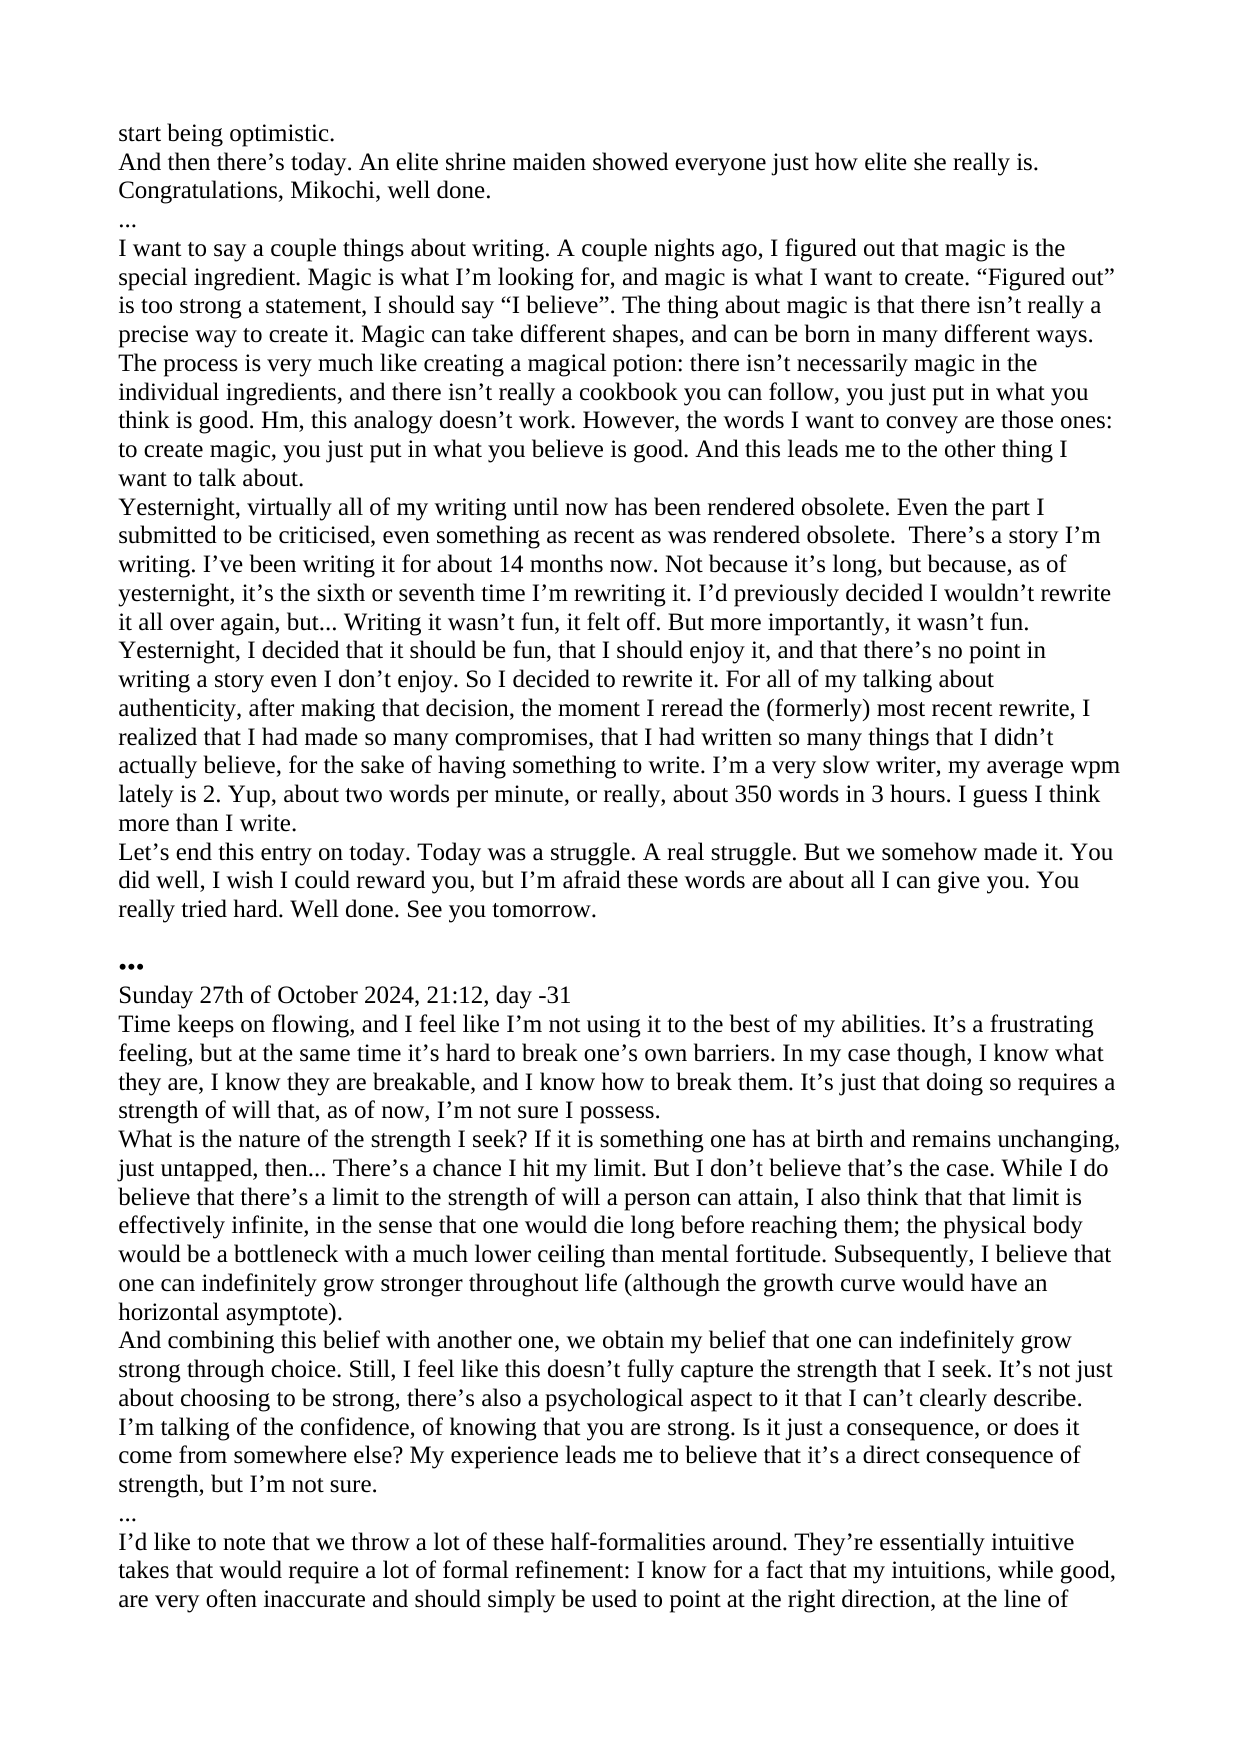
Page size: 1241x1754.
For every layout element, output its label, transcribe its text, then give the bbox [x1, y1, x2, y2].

text What is the nature of the strength I seek? If it is something one has at birth and remains unchanging, just untapped, then... There’s a chance I hit my limit. But I don’t believe that’s the case. While I do believe that there’s a limit to the strength of will a person can attain, I also think that that limit is effectively infinite, in the sense that one would die long before reaching them; the physical body would be a bottleneck with a much lower ceiling than mental fortitude. Subsequently, I believe that one can indefinitely grow stronger throughout life (although the growth curve would have an horizontal asymptote). [118, 1124, 1122, 1326]
text ••• [118, 952, 1122, 981]
text I’d like to note that we throw a lot of these half-formalities around. They’re essentially intuitive takes that would require a lot of formal refinement: I know for a fact that my intuitions, while good, are very often inaccurate and should simply be used to point at the right direction, at the line of [118, 1527, 1122, 1613]
text ... [118, 1498, 1122, 1527]
text And then there’s today. An elite shrine maiden showed everyone just how elite she really is. Congratulations, Mikochi, well done. [118, 147, 1122, 204]
text Let’s end this entry on today. Today was a struggle. A real struggle. But we somehow made it. You did well, I wish I could reward you, but I’m afraid these words are about all I can give you. You really tried hard. Well done. See you tomorrow. [118, 837, 1122, 923]
text ... [118, 204, 1122, 233]
text I want to say a couple things about writing. A couple nights ago, I figured out that magic is the special ingredient. Magic is what I’m looking for, and magic is what I want to create. “Figured out” is too strong a statement, I should say “I believe”. The thing about magic is that there isn’t really a precise way to create it. Magic can take different shapes, and can be born in many different ways. The process is very much like creating a magical potion: there isn’t necessarily magic in the individual ingredients, and there isn’t really a cookbook you can follow, you just put in what you think is good. Hm, this analogy doesn’t work. However, the words I want to convey are those ones: to create magic, you just put in what you believe is good. And this leads me to the other thing I want to talk about. [118, 233, 1122, 492]
text Yesternight, virtually all of my writing until now has been rendered obsolete. Even the part I submitted to be criticised, even something as recent as was rendered obsolete. There’s a story I’m writing. I’ve been writing it for about 14 months now. Not because it’s long, but because, as of yesternight, it’s the sixth or seventh time I’m rewriting it. I’d previously decided I wouldn’t rewrite it all over again, but... Writing it wasn’t fun, it felt off. But more importantly, it wasn’t fun. Yesternight, I decided that it should be fun, that I should enjoy it, and that there’s no point in writing a story even I don’t enjoy. So I decided to rewrite it. For all of my talking about authenticity, after making that decision, the moment I reread the (formerly) most recent rewrite, I realized that I had made so many compromises, that I had written so many things that I didn’t actually believe, for the sake of having something to write. I’m a very slow writer, my average wpm lately is 2. Yup, about two words per minute, or really, about 350 words in 3 hours. I guess I think more than I write. [118, 492, 1122, 837]
text Time keeps on flowing, and I feel like I’m not using it to the best of my abilities. It’s a frustrating feeling, but at the same time it’s hard to break one’s own barriers. In my case though, I know what they are, I know they are breakable, and I know how to break them. It’s just that doing so requires a strength of will that, as of now, I’m not sure I possess. [118, 1009, 1122, 1124]
text And combining this belief with another one, we obtain my belief that one can indefinitely grow strong through choice. Still, I feel like this doesn’t fully capture the strength that I seek. It’s not just about choosing to be strong, there’s also a psychological aspect to it that I can’t clearly describe. I’m talking of the confidence, of knowing that you are strong. Is it just a consequence, or does it come from somewhere else? My experience leads me to believe that it’s a direct consequence of strength, but I’m not sure. [118, 1326, 1122, 1498]
text start being optimistic. [118, 118, 1122, 147]
text Sunday 27th of October 2024, 21:12, day -31 [118, 981, 1122, 1009]
